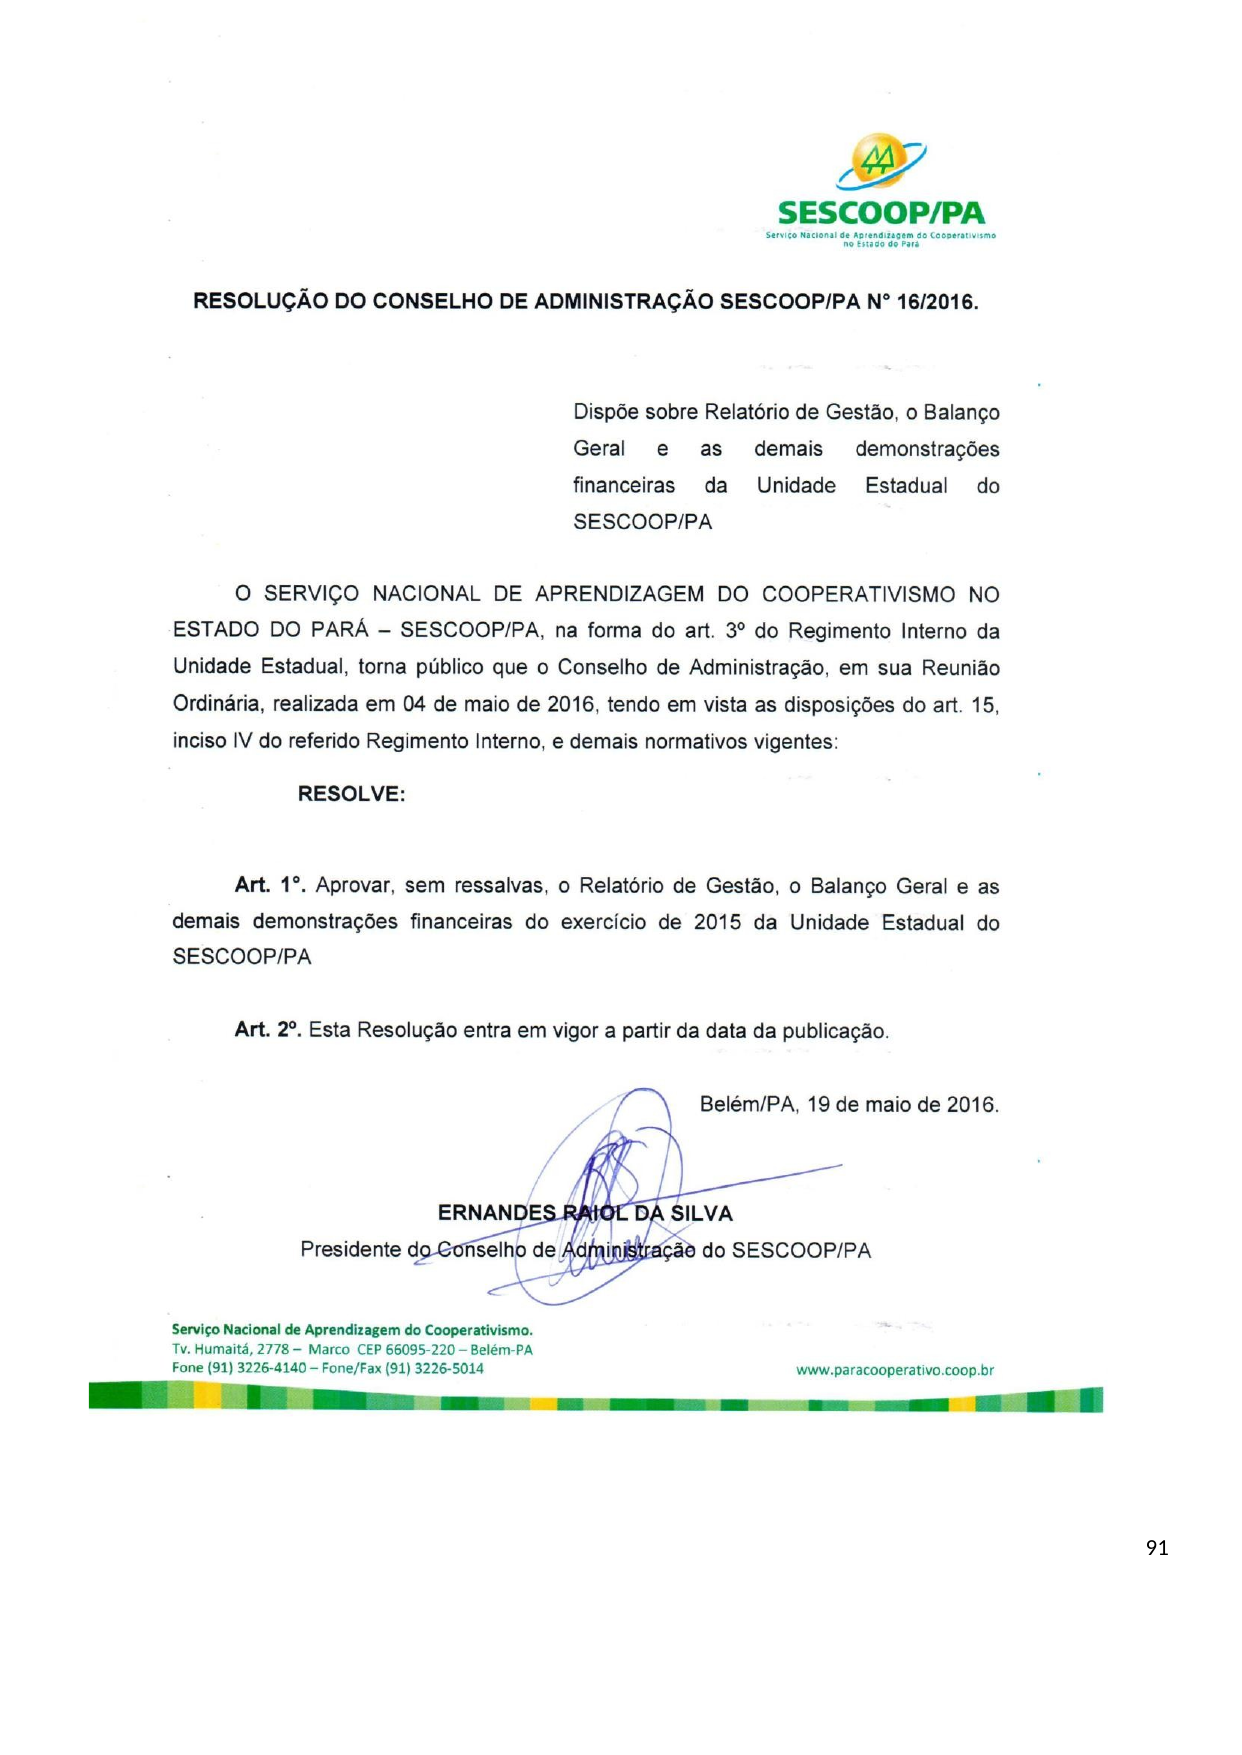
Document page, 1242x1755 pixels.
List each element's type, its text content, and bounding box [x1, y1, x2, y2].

text 91 [77, 1533, 1169, 1561]
